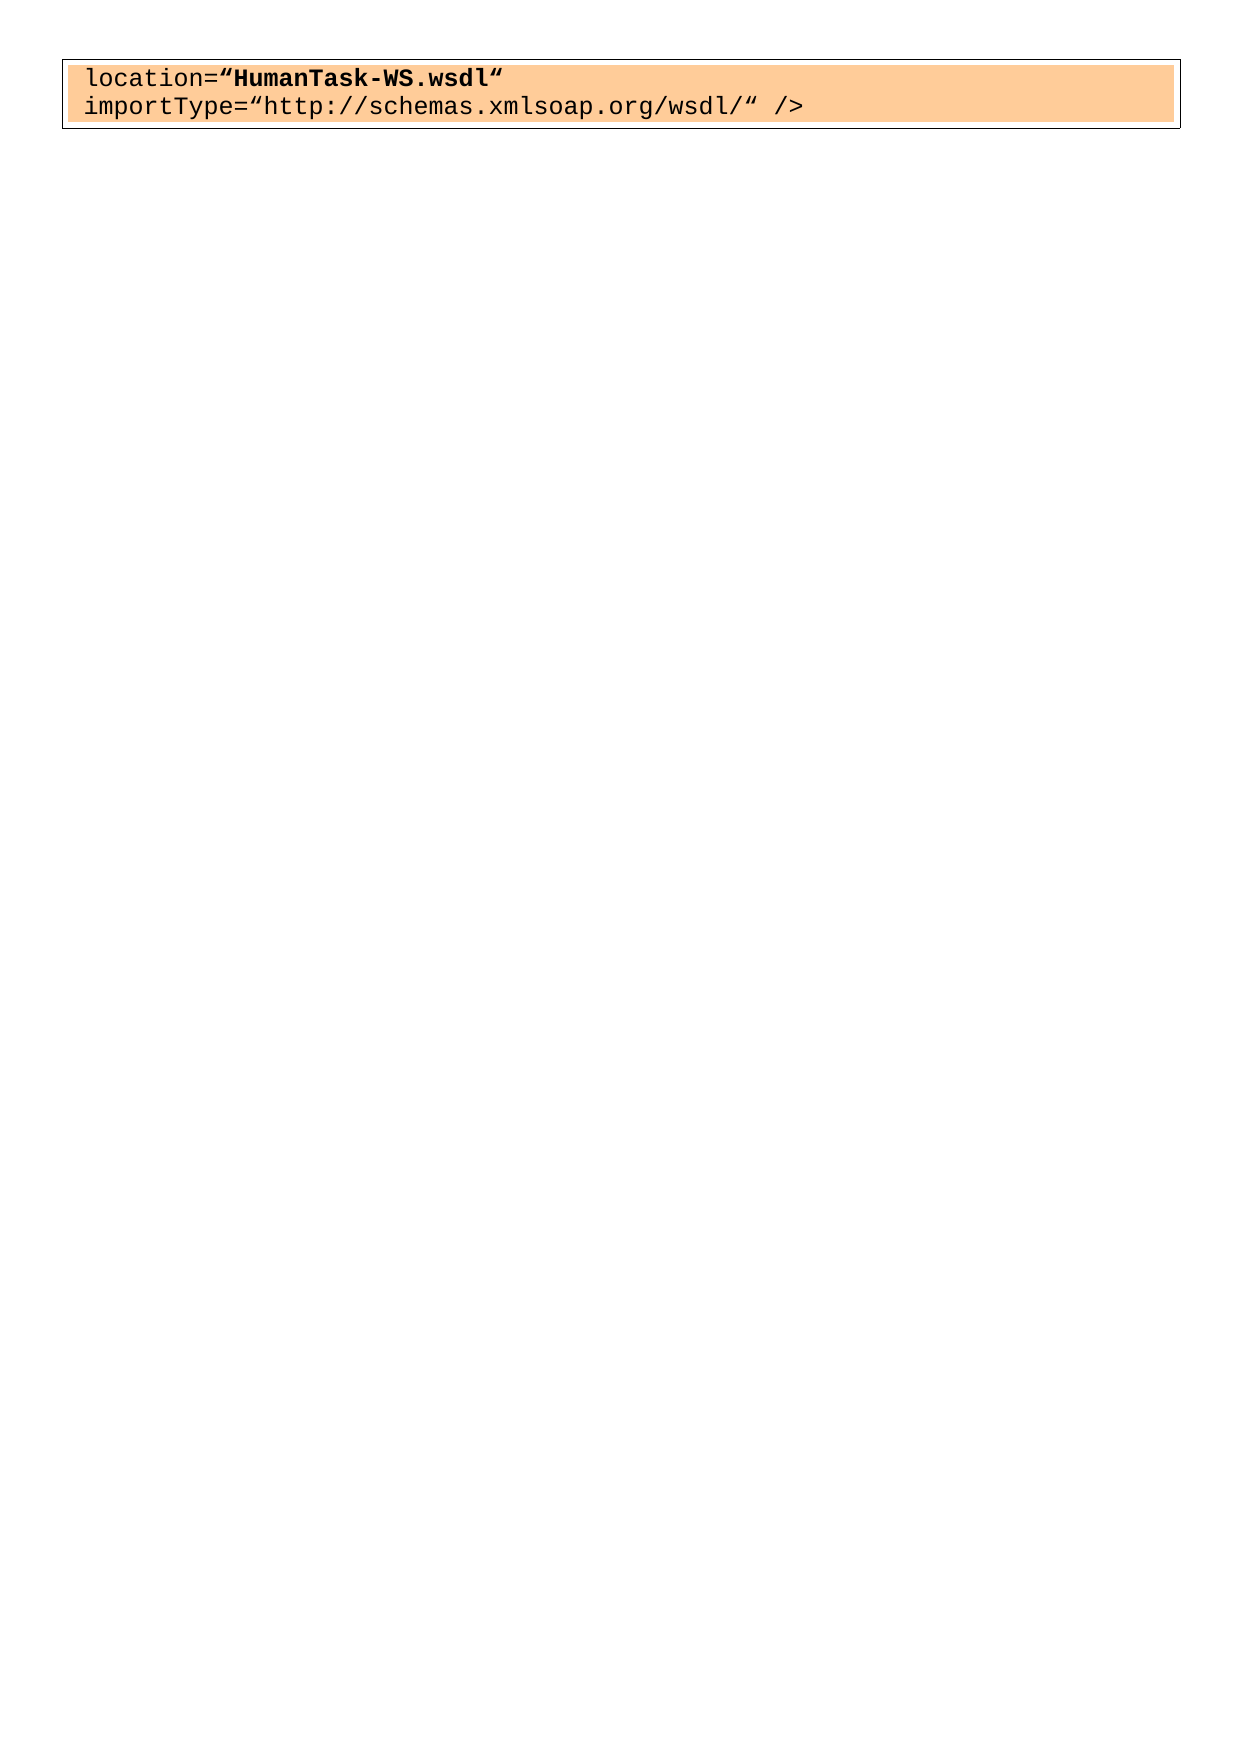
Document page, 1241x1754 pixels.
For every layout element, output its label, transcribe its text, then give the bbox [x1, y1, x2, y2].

table_header location=“HumanTask-WS.wsdl“ importType=“http://schemas.xmlsoap.org/wsdl/“ /> [63, 60, 1180, 128]
